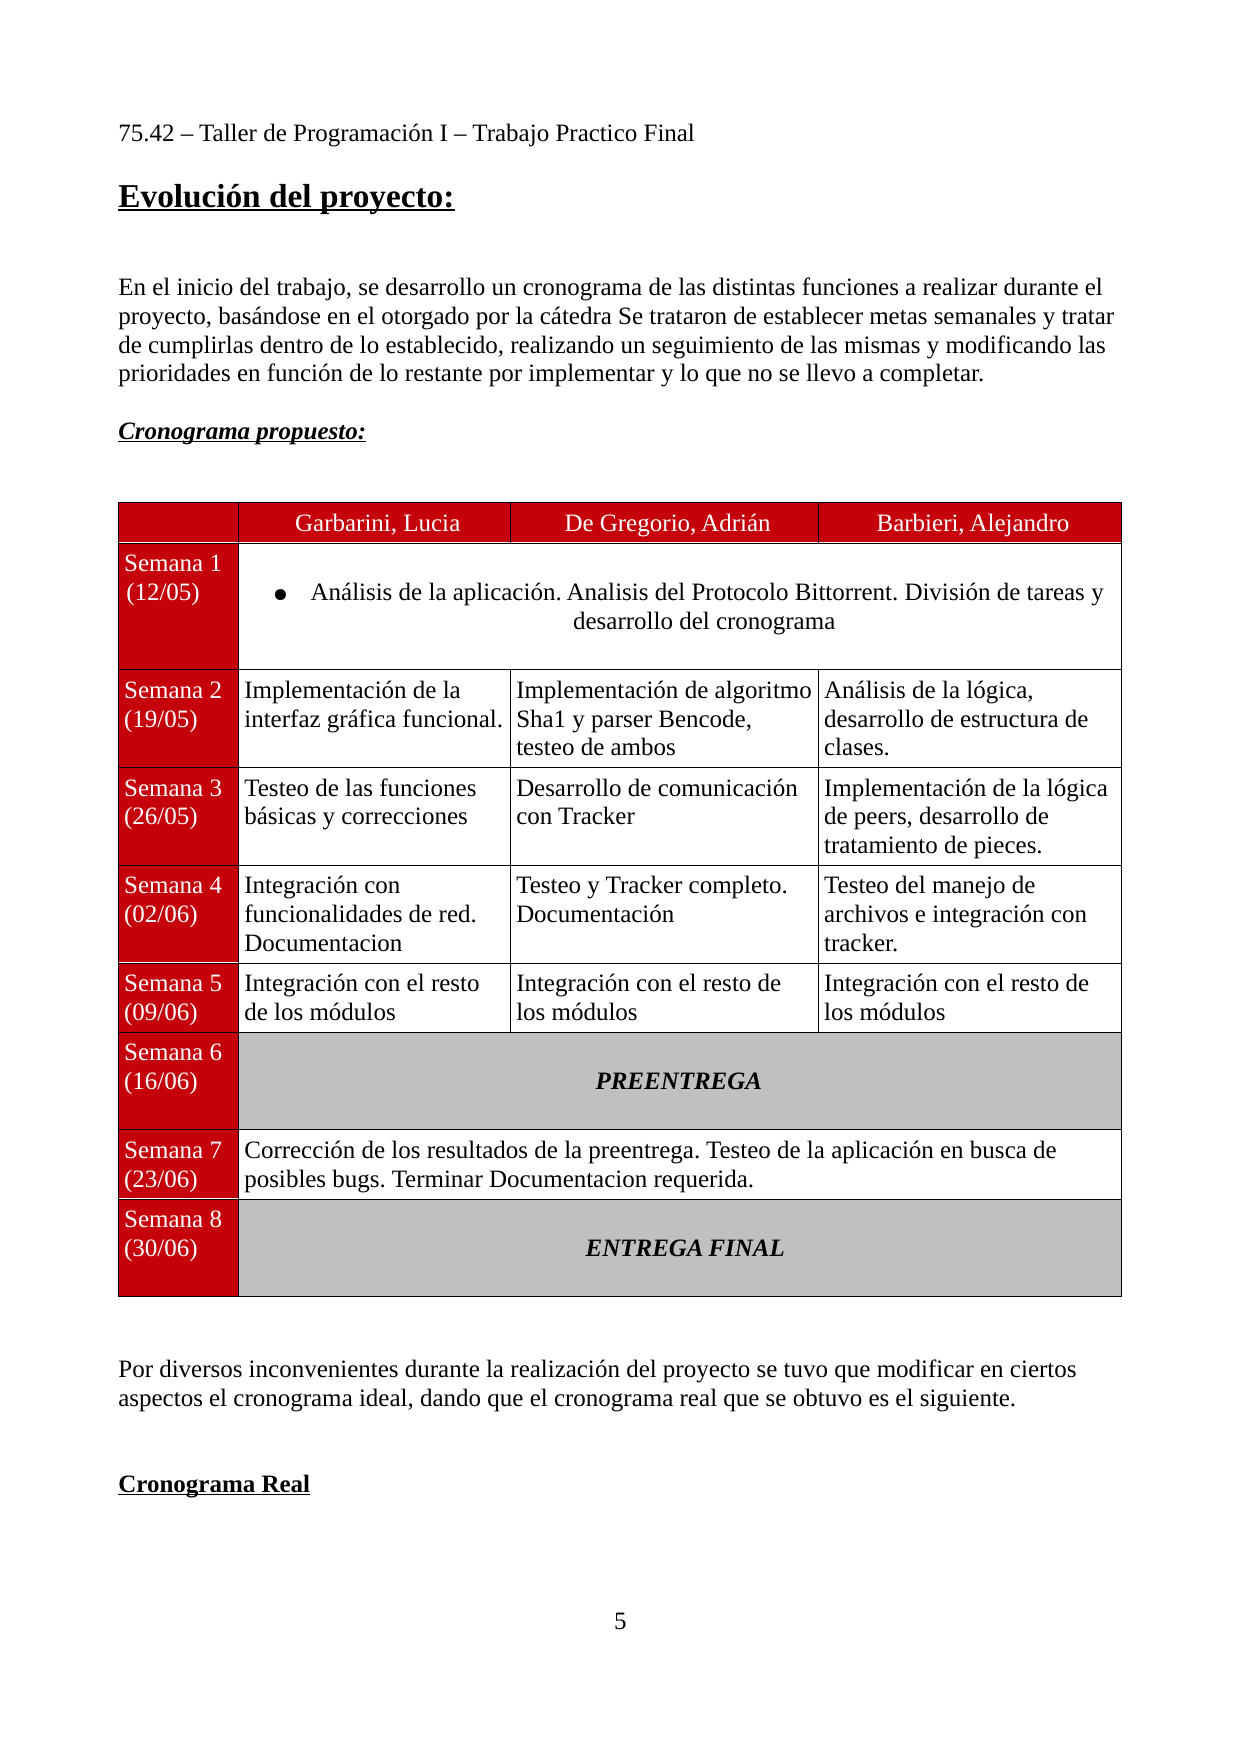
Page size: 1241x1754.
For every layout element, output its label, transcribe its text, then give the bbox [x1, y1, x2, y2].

table_cell Integración con el resto de los módulos [511, 964, 818, 1032]
table_cell Semana 3 (26/05) [119, 768, 238, 865]
table_cell Implementación de algoritmo Sha1 y parser Bencode, testeo de ambos [511, 670, 818, 767]
text Evolución del proyecto: [118, 176, 1122, 215]
table_cell Corrección de los resultados de la preentrega. Testeo de la aplicación en busca de posibles bugs. Terminar Documentacion requerida. [239, 1130, 1121, 1198]
table_cell Testeo de las funciones básicas y correcciones [239, 768, 510, 865]
table_cell Integración con funcionalidades de red. Documentacion [239, 866, 510, 962]
table_cell Semana 5 (09/06) [119, 964, 238, 1032]
table_header Barbieri, Alejandro [819, 503, 1121, 542]
table_cell Testeo y Tracker completo. Documentación [511, 866, 818, 962]
text Cronograma propuesto: [118, 416, 1122, 445]
table_cell PREENTREGA [239, 1033, 1121, 1129]
table_header Garbarini, Lucia [239, 503, 510, 542]
table_cell Implementación de la interfaz gráfica funcional. [239, 670, 510, 767]
table_cell Semana 8 (30/06) [119, 1200, 238, 1296]
table_cell Testeo del manejo de archivos e integración con tracker. [819, 866, 1121, 962]
table_header [119, 503, 238, 542]
table_cell Semana 4 (02/06) [119, 866, 238, 962]
text Por diversos inconvenientes durante la realización del proyecto se tuvo que modificar en ciertos aspectos el cronograma ideal, dando que el cronograma real que se obtuvo es el siguiente. [118, 1354, 1122, 1411]
table_cell Implementación de la lógica de peers, desarrollo de tratamiento de pieces. [819, 768, 1121, 865]
table_cell Análisis de la aplicación. Analisis del Protocolo Bittorrent. División de tareas y desarrollo del cronograma [239, 544, 1121, 669]
table_cell Análisis de la lógica, desarrollo de estructura de clases. [819, 670, 1121, 767]
table_cell Semana 6 (16/06) [119, 1033, 238, 1129]
table_header De Gregorio, Adrián [511, 503, 818, 542]
text Cronograma Real [118, 1469, 1122, 1498]
table_cell Semana 7 (23/06) [119, 1130, 238, 1198]
table_cell Desarrollo de comunicación con Tracker [511, 768, 818, 865]
table_cell Integración con el resto de los módulos [819, 964, 1121, 1032]
table_cell Semana 1 (12/05) [119, 544, 238, 669]
table_cell Semana 2 (19/05) [119, 670, 238, 767]
table_cell ENTREGA FINAL [239, 1200, 1121, 1296]
text En el inicio del trabajo, se desarrollo un cronograma de las distintas funciones a realizar durante el proyecto, basándose en el otorgado por la cátedra Se trataron de establecer metas semanales y tratar de cumplirlas dentro de lo establecido, realizando un seguimiento de las mismas y modificando las prioridades en función de lo restante por implementar y lo que no se llevo a completar. [118, 272, 1122, 387]
table_cell Integración con el resto de los módulos [239, 964, 510, 1032]
